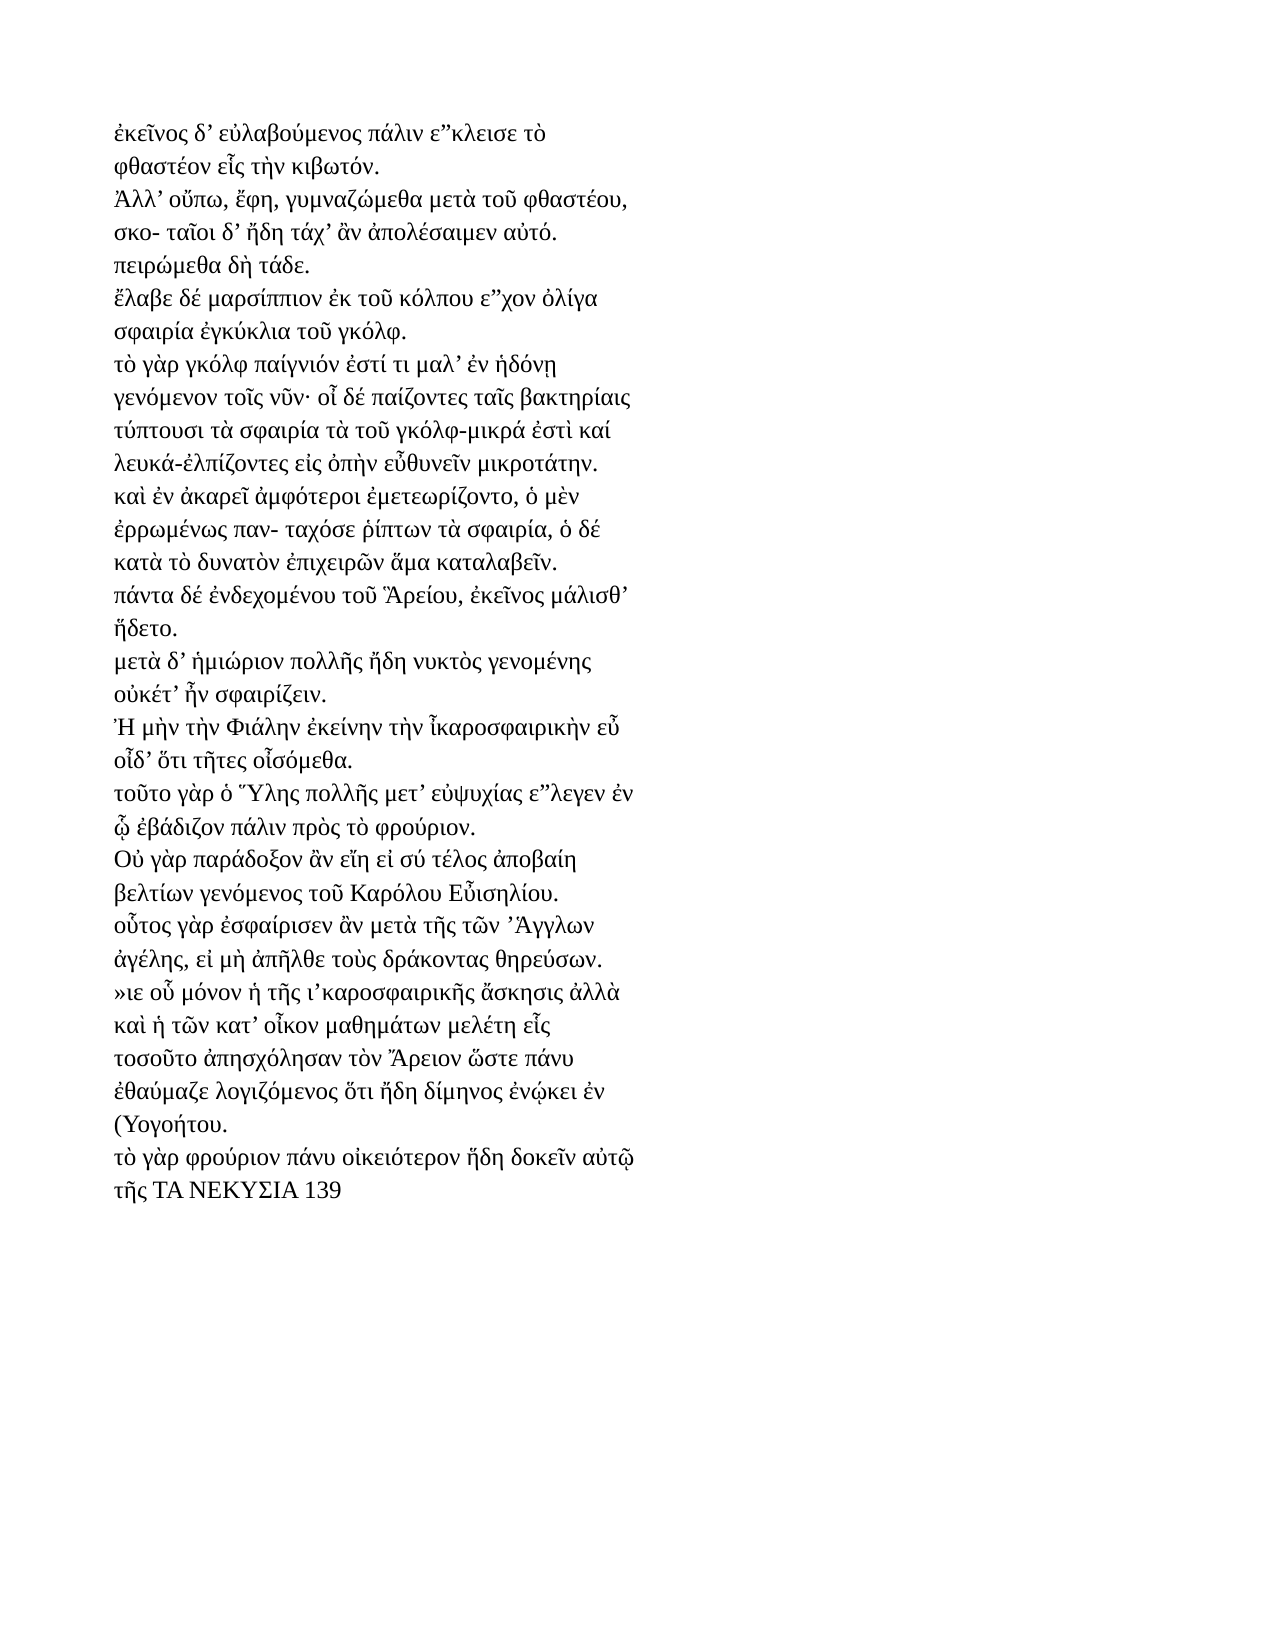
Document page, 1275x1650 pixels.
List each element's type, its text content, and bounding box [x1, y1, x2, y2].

table_cell ἐκεῖνος δ’ εὐλαβούμενος πάλιν ε”κλεισε τὸ φθαστέον εἷς τὴν κιβωτόν. Ἀλλ’ οὔπω, ἔφη, γυμναζώμεθα μετὰ τοῦ φθαστέου, σκο- ταῖοι δ’ ἤδη τάχ’ ἂν ἀπολέσαιμεν αὐτό. πειρώμεθα δὴ τάδε. ἔλαβε δέ μαρσίππιον ἐκ τοῦ κόλπου ε”χον ὀλίγα σφαιρία ἐγκύκλια τοῦ γκόλφ. τὸ γὰρ γκόλφ παίγνιόν ἐστί τι μαλ’ ἐν ἡδόνῃ γενόμενον τοῖς νῦν· οἶ δέ παίζοντες ταῖς βακτηρίαις τύπτουσι τὰ σφαιρία τὰ τοῦ γκόλφ-μικρά ἐστὶ καί λευκά-ἐλπίζοντες εἰς ὀπὴν εὖθυνεῖν μικροτάτην. καὶ ἐν ἀκαρεῖ ἀμφότεροι ἐμετεωρίζοντο, ὁ μὲν ἐρρωμένως παν- ταχόσε ῥίπτων τὰ σφαιρία, ὁ δέ κατὰ τὸ δυνατὸν ἐπιχειρῶν ἅμα καταλαβεῖν. πάντα δέ ἐνδεχομένου τοῦ Ἃρείου, ἐκεῖνος μάλισθ’ ἥδετο. μετὰ δ’ ἡμιώριον πολλῆς ἤδη νυκτὸς γενομένης οὐκέτ’ ἦν σφαιρίζειν. Ἠ μὴν τὴν Φιάλην ἐκείνην τὴν ἶκαροσφαιρικὴν εὖ οἶδ’ ὅτι τῆτες οἶσόμεθα. τοῦτο γὰρ ὁ Ὕλης πολλῆς μετ’ εὐψυχίας ε”λεγεν ἐν ᾧ ἐβάδιζον πάλιν πρὸς τὸ φρούριον. Οὐ γὰρ παράδοξον ἂν εἴη εἰ σύ τέλος ἀποβαίη βελτίων γενόμενος τοῦ Καρόλου Εὖισηλίου. οὗτος γὰρ ἐσφαίρισεν ἂν μετὰ τῆς τῶν ’Ἁγγλων ἀγέλης, εἰ μὴ ἀπῆλθε τοὺς δράκοντας θηρεύσων. »ιε οὗ μόνον ἡ τῆς ι’καροσφαιρικῆς ἄσκησις ἀλλὰ καὶ ἡ τῶν κατ’ οἶκον μαθημάτων μελέτη εἷς τοσοῦτο ἀπησχόλησαν τὸν Ἄρειον ὥστε πάνυ ἐθαύμαζε λογιζόμενος ὅτι ἤδη δίμηνος ἐνῴκει ἐν (Υογοήτου. τὸ γὰρ φρούριον πάνυ οἰκειότερον ἥδη δοκεῖν αὐτῷ τῆς ΤΑ ΝΕΚΥΣΙΑ 139 [114, 118, 635, 1208]
table_cell [635, 118, 1157, 1208]
